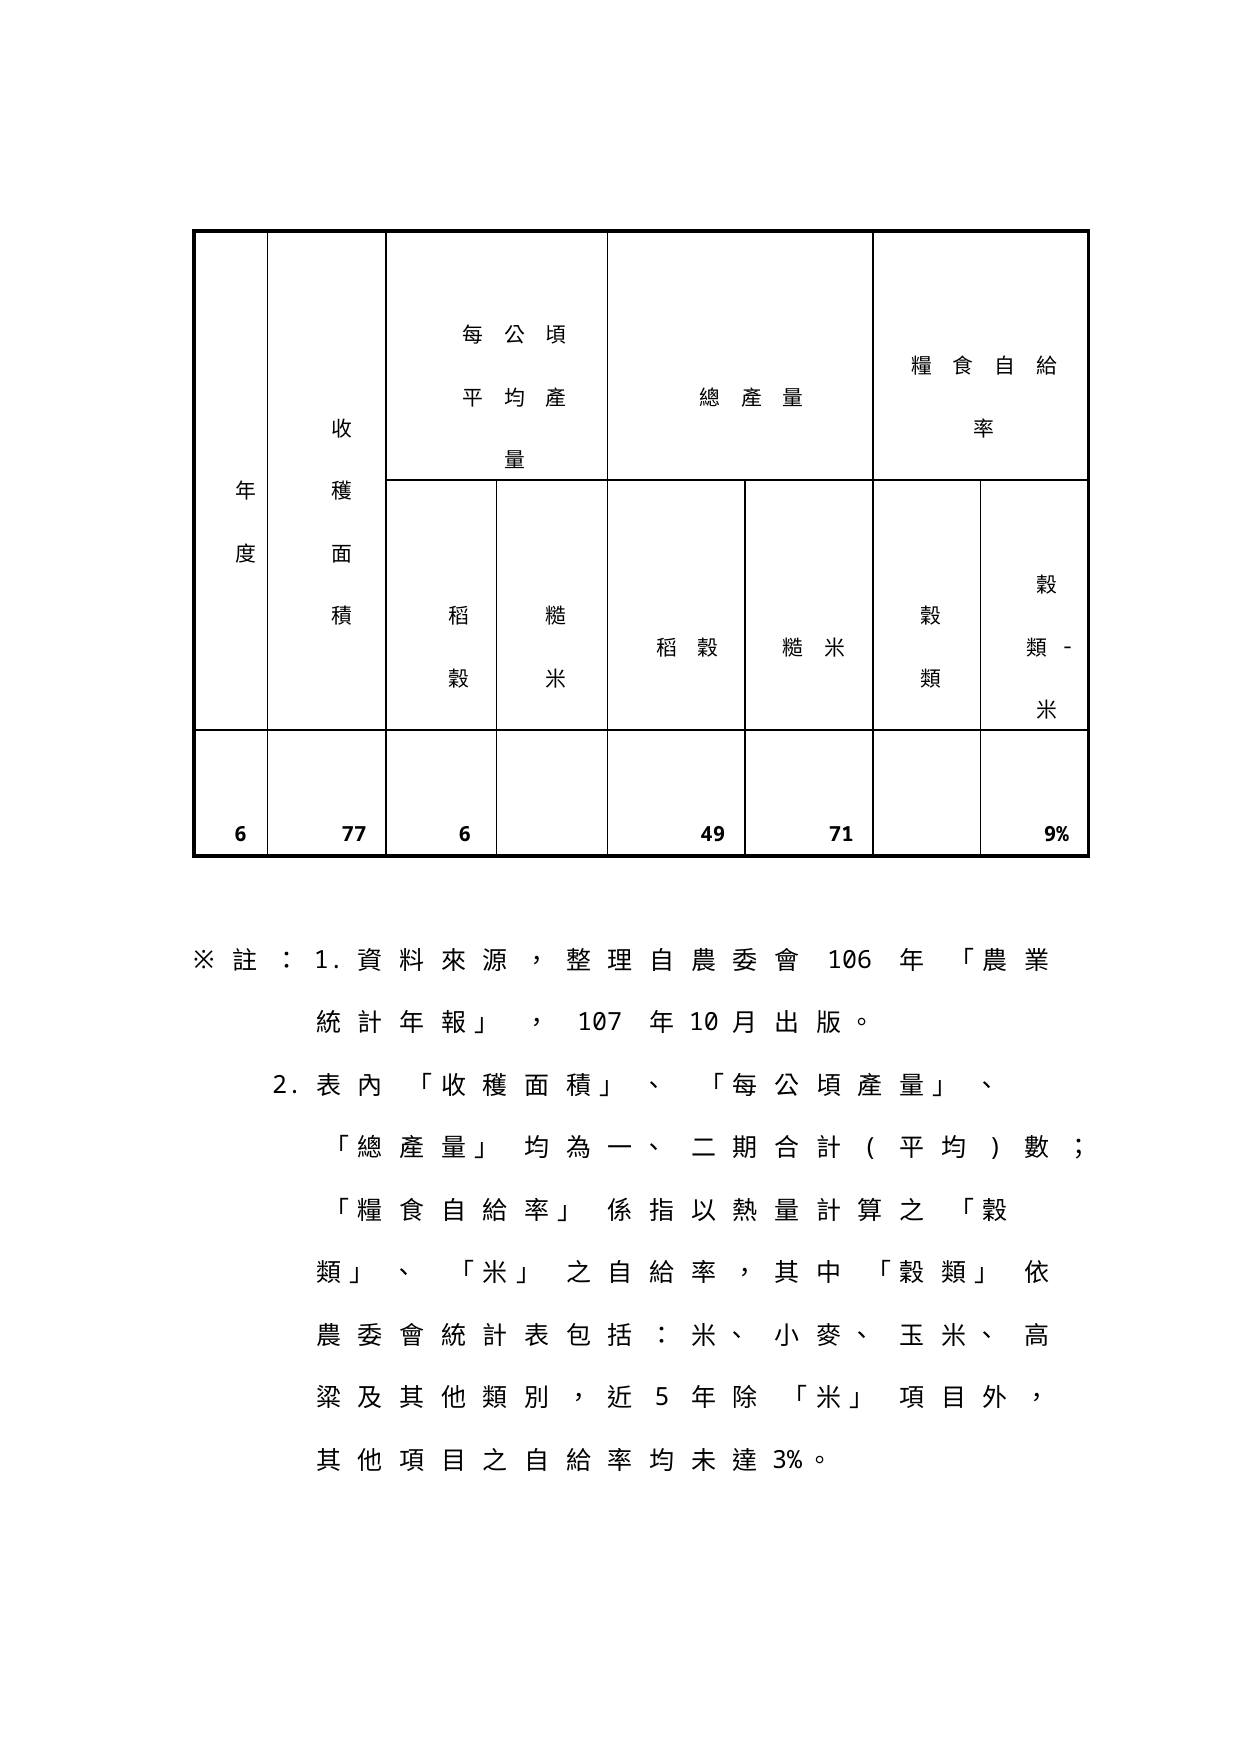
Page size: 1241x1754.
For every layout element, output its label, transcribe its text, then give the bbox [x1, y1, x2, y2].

table_cell 9% [981, 731, 1087, 854]
table_cell 穀類 [874, 481, 980, 729]
table_header 總產量 [608, 233, 872, 479]
table_cell 6 [387, 731, 496, 854]
table_cell 稻穀 [608, 481, 744, 729]
text 2.表內「收穫面積」、「每公頃產量」、「總產量」均為一、二期合計(平均)數；「糧食自給率」係指以熱量計算之「穀類」、「米」之自給率，其中「穀類」依農委會統計表包括：米、小麥、玉米、高粱及其他類別，近5年除「米」項目外，其他項目之自給率均未達3%。 [256, 1042, 1058, 1479]
table_cell 71 [746, 731, 872, 854]
table_cell 49 [608, 731, 744, 854]
table_cell 稻穀 [387, 481, 496, 729]
table_cell 糙米 [746, 481, 872, 729]
table_cell [497, 731, 607, 854]
table_header 糧食自給率 [874, 233, 1087, 479]
table_header 年度 [196, 233, 267, 729]
table_cell 6 [196, 731, 267, 854]
table_cell 77 [268, 731, 385, 854]
text ※註：1.資料來源，整理自農委會106年「農業統計年報」，107年10月出版。 [183, 917, 1058, 1042]
table_header 每公頃平均產量 [387, 233, 607, 479]
table_cell 穀類-米 [981, 481, 1087, 729]
table_cell 糙米 [497, 481, 607, 729]
table_cell [874, 731, 980, 854]
table_header 收穫面積 [268, 233, 385, 729]
